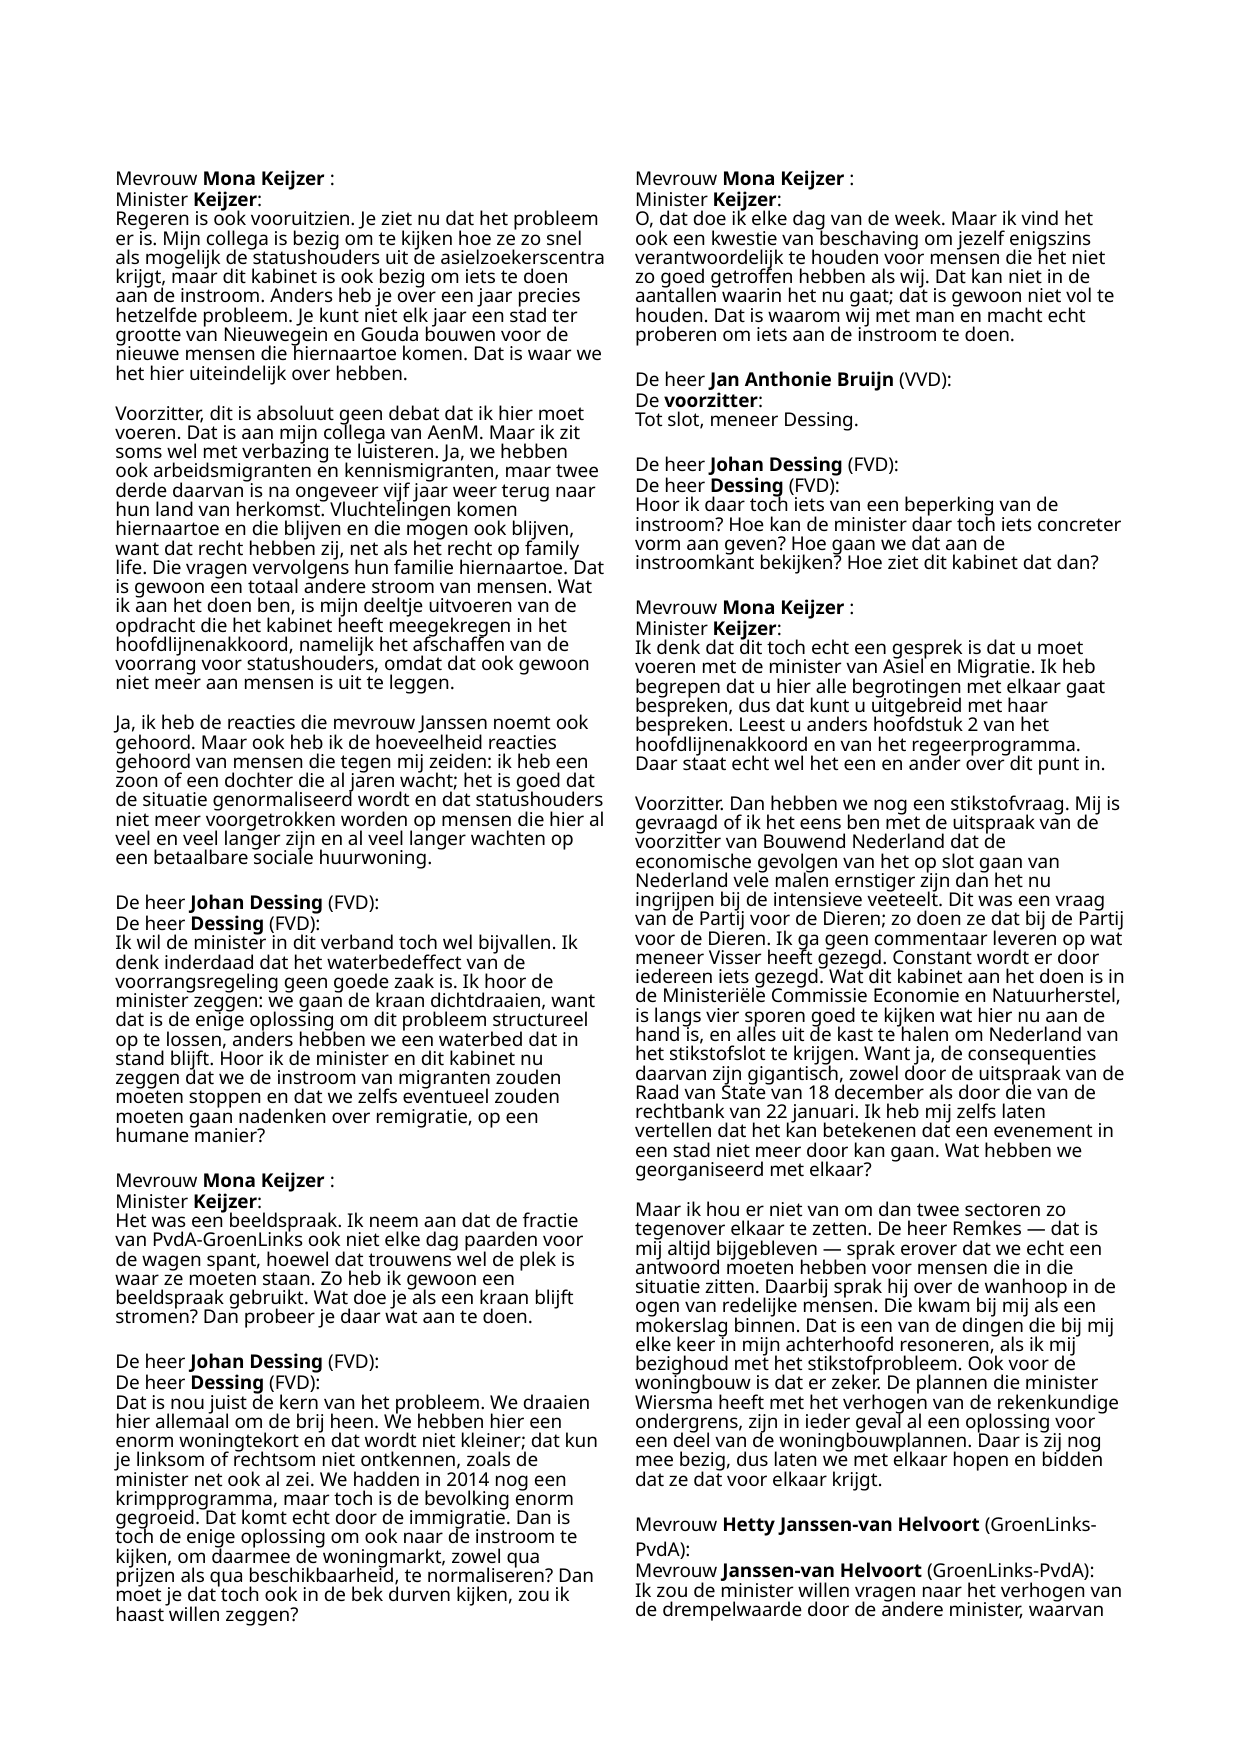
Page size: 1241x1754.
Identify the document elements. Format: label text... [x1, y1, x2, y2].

text Ik wil de minister in dit verband toch wel bijvallen. Ik denk inderdaad dat het waterbedeffect van de voorrangsregeling geen goede zaak is. Ik hoor de minister zeggen: we gaan de kraan dichtdraaien, want dat is de enige oplossing om dit probleem structureel op te lossen, anders hebben we een waterbed dat in stand blijft. Hoor ik de minister en dit kabinet nu zeggen dat we de instroom van migranten zouden moeten stoppen en dat we zelfs eventueel zouden moeten gaan nadenken over remigratie, op een humane manier? [115, 934, 605, 1146]
text Dat is nou juist de kern van het probleem. We draaien hier allemaal om de brij heen. We hebben hier een enorm woningtekort en dat wordt niet kleiner; dat kun je linksom of rechtsom niet ontkennen, zoals de minister net ook al zei. We hadden in 2014 nog een krimpprogramma, maar toch is de bevolking enorm gegroeid. Dat komt echt door de immigratie. Dan is toch de enige oplossing om ook naar de instroom te kijken, om daarmee de woningmarkt, zowel qua prijzen als qua beschikbaarheid, te normaliseren? Dan moet je dat toch ook in de bek durven kijken, zou ik haast willen zeggen? [115, 1394, 605, 1625]
text De voorzitter: [635, 392, 1125, 411]
text Regeren is ook vooruitzien. Je ziet nu dat het probleem er is. Mijn collega is bezig om te kijken hoe ze zo snel als mogelijk de statushouders uit de asielzoekerscentra krijgt, maar dit kabinet is ook bezig om iets te doen aan de instroom. Anders heb je over een jaar precies hetzelfde probleem. Je kunt niet elk jaar een stad ter grootte van Nieuwegein en Gouda bouwen voor de nieuwe mensen die hiernaartoe komen. Dat is waar we het hier uiteindelijk over hebben. [115, 210, 605, 384]
text Minister Keijzer: [115, 1193, 605, 1212]
text Mevrouw Janssen-van Helvoort (GroenLinks-PvdA): [635, 1562, 1125, 1582]
text Maar ik hou er niet van om dan twee sectoren zo tegenover elkaar te zetten. De heer Remkes — dat is mij altijd bijgebleven — sprak erover dat we echt een antwoord moeten hebben voor mensen die in die situatie zitten. Daarbij sprak hij over de wanhoop in de ogen van redelijke mensen. Die kwam bij mij als een mokerslag binnen. Dat is een van de dingen die bij mij elke keer in mijn achterhoofd resoneren, als ik mij bezighoud met het stikstofprobleem. Ook voor de woningbouw is dat er zeker. De plannen die minister Wiersma heeft met het verhogen van de rekenkundige ondergrens, zijn in ieder geval al een oplossing voor een deel van de woningbouwplannen. Daar is zij nog mee bezig, dus laten we met elkaar hopen en bidden dat ze dat voor elkaar krijgt. [635, 1201, 1125, 1490]
text Minister Keijzer: [635, 191, 1125, 210]
text Hoor ik daar toch iets van een beperking van de instroom? Hoe kan de minister daar toch iets concreter vorm aan geven? Hoe gaan we dat aan de instroomkant bekijken? Hoe ziet dit kabinet dat dan? [635, 496, 1125, 573]
text De heer Jan Anthonie Bruijn (VVD): [635, 366, 1125, 392]
text De heer Johan Dessing (FVD): [635, 451, 1125, 477]
text Mevrouw Mona Keijzer : [115, 165, 605, 191]
text Ik denk dat dit toch echt een gesprek is dat u moet voeren met de minister van Asiel en Migratie. Ik heb begrepen dat u hier alle begrotingen met elkaar gaat bespreken, dus dat kunt u uitgebreid met haar bespreken. Leest u anders hoofdstuk 2 van het hoofdlijnenakkoord en van het regeerprogramma. Daar staat echt wel het een en ander over dit punt in. [635, 639, 1125, 774]
text Mevrouw Mona Keijzer : [115, 1167, 605, 1193]
text Minister Keijzer: [635, 620, 1125, 639]
text Mevrouw Mona Keijzer : [635, 594, 1125, 620]
text O, dat doe ik elke dag van de week. Maar ik vind het ook een kwestie van beschaving om jezelf enigszins verantwoordelijk te houden voor mensen die het niet zo goed getroffen hebben als wij. Dat kan niet in de aantallen waarin het nu gaat; dat is gewoon niet vol te houden. Dat is waarom wij met man en macht echt proberen om iets aan de instroom te doen. [635, 210, 1125, 345]
text Voorzitter. Dan hebben we nog een stikstofvraag. Mij is gevraagd of ik het eens ben met de uitspraak van de voorzitter van Bouwend Nederland dat de economische gevolgen van het op slot gaan van Nederland vele malen ernstiger zijn dan het nu ingrijpen bij de intensieve veeteelt. Dit was een vraag van de Partij voor de Dieren; zo doen ze dat bij de Partij voor de Dieren. Ik ga geen commentaar leveren op wat meneer Visser heeft gezegd. Constant wordt er door iedereen iets gezegd. Wat dit kabinet aan het doen is in de Ministeriële Commissie Economie en Natuurherstel, is langs vier sporen goed te kijken wat hier nu aan de hand is, en alles uit de kast te halen om Nederland van het stikstofslot te krijgen. Want ja, de consequenties daarvan zijn gigantisch, zowel door de uitspraak van de Raad van State van 18 december als door die van de rechtbank van 22 januari. Ik heb mij zelfs laten vertellen dat het kan betekenen dat een evenement in een stad niet meer door kan gaan. Wat hebben we georganiseerd met elkaar? [635, 795, 1125, 1180]
text Minister Keijzer: [115, 191, 605, 210]
text Ja, ik heb de reacties die mevrouw Janssen noemt ook gehoord. Maar ook heb ik de hoeveelheid reacties gehoord van mensen die tegen mij zeiden: ik heb een zoon of een dochter die al jaren wacht; het is goed dat de situatie genormaliseerd wordt en dat statushouders niet meer voorgetrokken worden op mensen die hier al veel en veel langer zijn en al veel langer wachten op een betaalbare sociale huurwoning. [115, 714, 605, 868]
text Voorzitter, dit is absoluut geen debat dat ik hier moet voeren. Dat is aan mijn collega van AenM. Maar ik zit soms wel met verbazing te luisteren. Ja, we hebben ook arbeidsmigranten en kennismigranten, maar twee derde daarvan is na ongeveer vijf jaar weer terug naar hun land van herkomst. Vluchtelingen komen hiernaartoe en die blijven en die mogen ook blijven, want dat recht hebben zij, net als het recht op family life. Die vragen vervolgens hun familie hiernaartoe. Dat is gewoon een totaal andere stroom van mensen. Wat ik aan het doen ben, is mijn deeltje uitvoeren van de opdracht die het kabinet heeft meegekregen in het hoofdlijnenakkoord, namelijk het afschaffen van de voorrang voor statushouders, omdat dat ook gewoon niet meer aan mensen is uit te leggen. [115, 404, 605, 694]
text Mevrouw Hetty Janssen-van Helvoort (GroenLinks-PvdA): [635, 1511, 1125, 1562]
text De heer Dessing (FVD): [635, 477, 1125, 496]
text Ik zou de minister willen vragen naar het verhogen van de drempelwaarde door de andere minister, waarvan [635, 1582, 1125, 1620]
text De heer Johan Dessing (FVD): [115, 1349, 605, 1374]
text Mevrouw Mona Keijzer : [635, 165, 1125, 191]
text Het was een beeldspraak. Ik neem aan dat de fractie van PvdA-GroenLinks ook niet elke dag paarden voor de wagen spant, hoewel dat trouwens wel de plek is waar ze moeten staan. Zo heb ik gewoon een beeldspraak gebruikt. Wat doe je als een kraan blijft stromen? Dan probeer je daar wat aan te doen. [115, 1212, 605, 1328]
text De heer Dessing (FVD): [115, 1374, 605, 1394]
text Tot slot, meneer Dessing. [635, 411, 1125, 430]
text De heer Johan Dessing (FVD): [115, 889, 605, 915]
text De heer Dessing (FVD): [115, 915, 605, 934]
